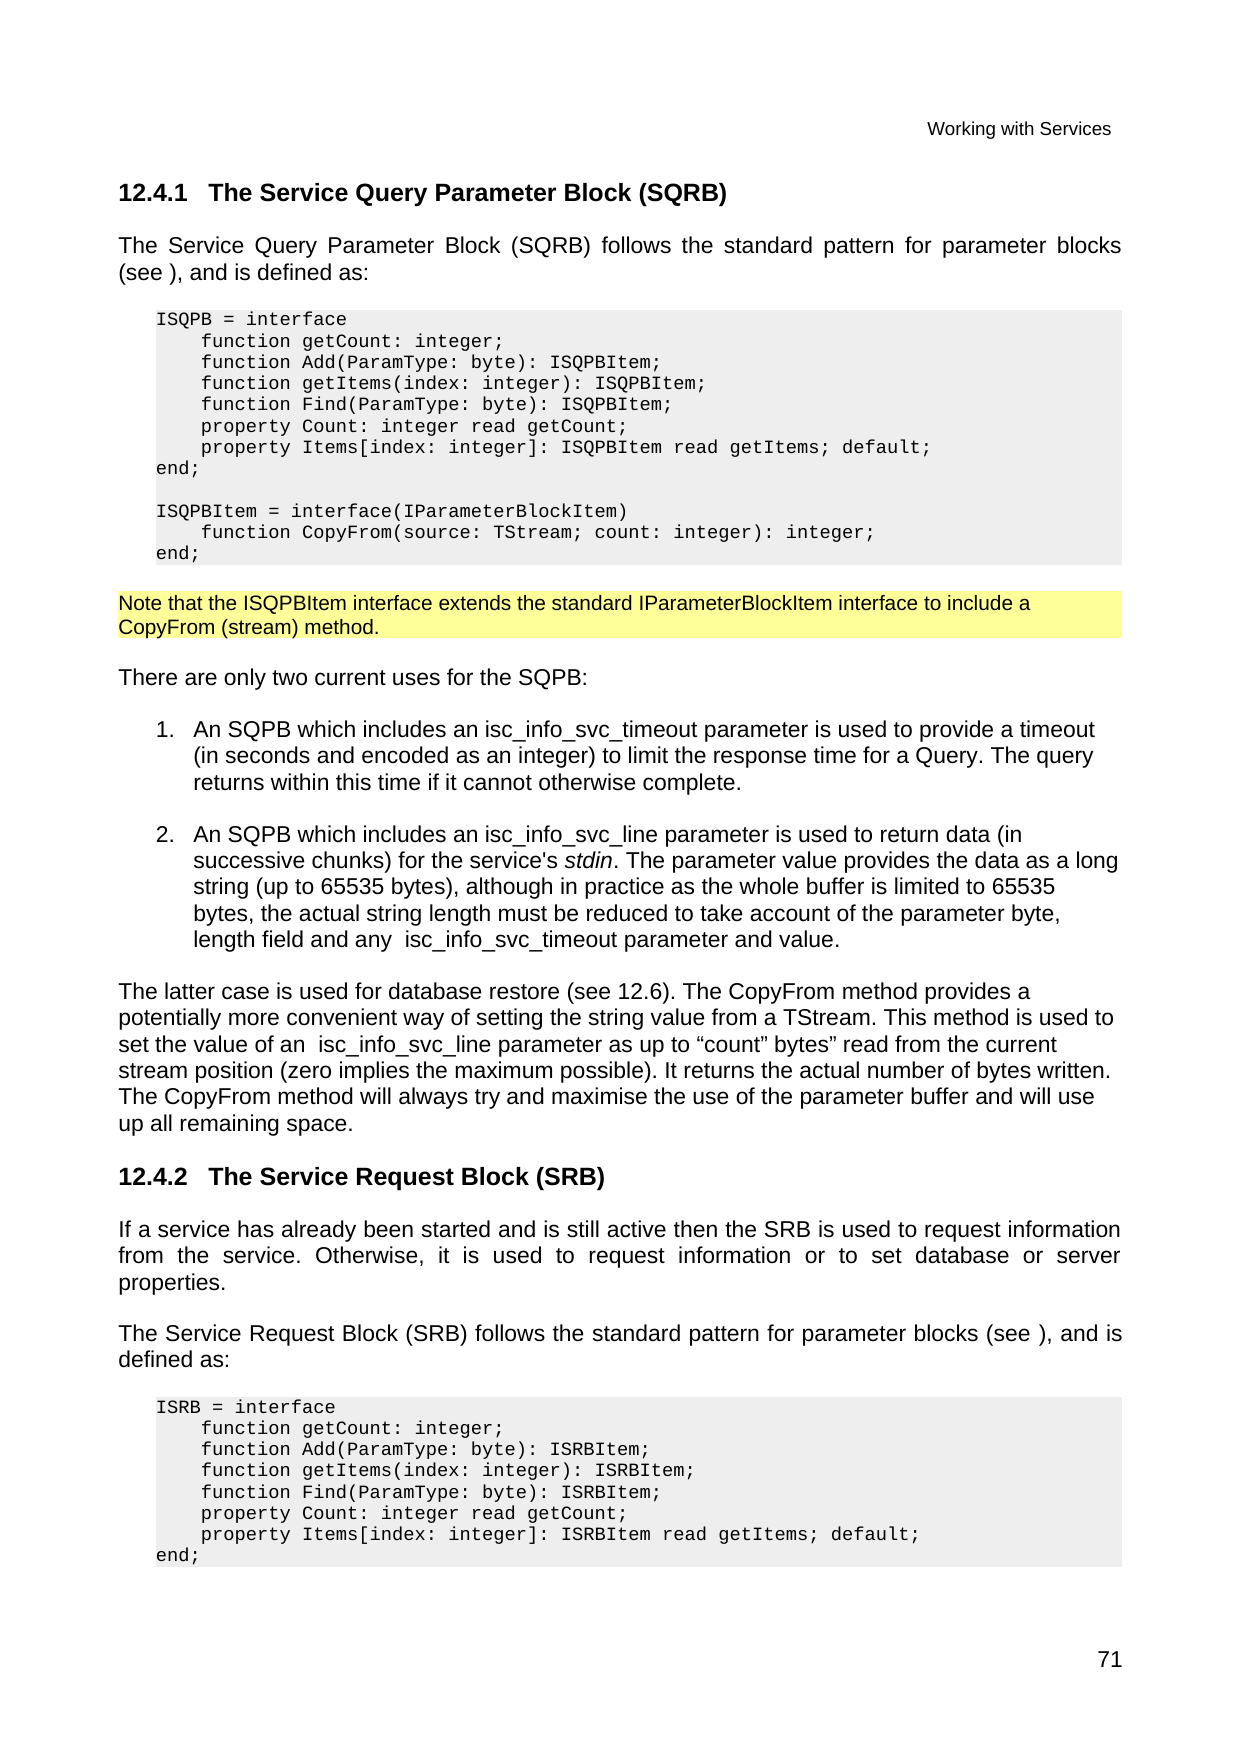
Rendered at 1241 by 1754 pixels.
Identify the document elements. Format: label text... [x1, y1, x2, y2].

text function getItems(index: integer): ISRBItem; [156, 1461, 1122, 1482]
text end; [156, 544, 1122, 565]
subtitle The Service Request Block (SRB) [118, 1161, 1122, 1190]
text ISQPBItem = interface(IParameterBlockItem) [156, 501, 1122, 523]
text function CopyFrom(source: TStream; count: integer): integer; [156, 523, 1122, 544]
text function Find(ParamType: byte): ISQPBItem; [156, 395, 1122, 416]
list An SQPB which includes an isc_info_svc_line parameter is used to return data (in successive chunks) for the service's stdin. The parameter value provides the data as a long string (up to 65535 bytes), although in practice as the whole buffer is limited to 65535 bytes, the actual string length must be reduced to take account of the parameter byte, length field and any isc_info_svc_timeout parameter and value. [156, 821, 1122, 952]
list An SQPB which includes an isc_info_svc_timeout parameter is used to provide a timeout (in seconds and encoded as an integer) to limit the response time for a Query. The query returns within this time if it cannot otherwise complete. [156, 716, 1122, 795]
text The Service Query Parameter Block (SQRB) follows the standard pattern for parameter blocks (see ), and is defined as: [118, 232, 1122, 285]
text function Add(ParamType: byte): ISQPBItem; [156, 353, 1122, 374]
text property Count: integer read getCount; [156, 416, 1122, 438]
text function getCount: integer; [156, 1419, 1122, 1440]
text function getItems(index: integer): ISQPBItem; [156, 374, 1122, 395]
text ISRB = interface [156, 1397, 1122, 1419]
text The latter case is used for database restore (see 12.6). The CopyFrom method provides a potentially more convenient way of setting the string value from a TStream. This method is used to set the value of an isc_info_svc_line parameter as up to “count” bytes” read from the current stream position (zero implies the maximum possible). It returns the actual number of bytes written. The CopyFrom method will always try and maximise the use of the parameter buffer and will use up all remaining space. [118, 978, 1122, 1136]
text ISQPB = interface [156, 310, 1122, 331]
text property Items[index: integer]: ISQPBItem read getItems; default; [156, 438, 1122, 459]
text end; [156, 459, 1122, 480]
text If a service has already been started and is still active then the SRB is used to request information from the service. Otherwise, it is used to request information or to set database or server properties. [118, 1216, 1122, 1295]
text There are only two current uses for the SQPB: [118, 664, 1122, 690]
text property Count: integer read getCount; [156, 1504, 1122, 1525]
subtitle The Service Query Parameter Block (SQRB) [118, 178, 1122, 207]
text end; [156, 1546, 1122, 1567]
text Note that the ISQPBItem interface extends the standard IParameterBlockItem interface to include a CopyFrom (stream) method. [118, 591, 1122, 638]
text function getCount: integer; [156, 331, 1122, 353]
text property Items[index: integer]: ISRBItem read getItems; default; [156, 1525, 1122, 1546]
text The Service Request Block (SRB) follows the standard pattern for parameter blocks (see ), and is defined as: [118, 1320, 1122, 1372]
text function Find(ParamType: byte): ISRBItem; [156, 1482, 1122, 1504]
text function Add(ParamType: byte): ISRBItem; [156, 1440, 1122, 1461]
